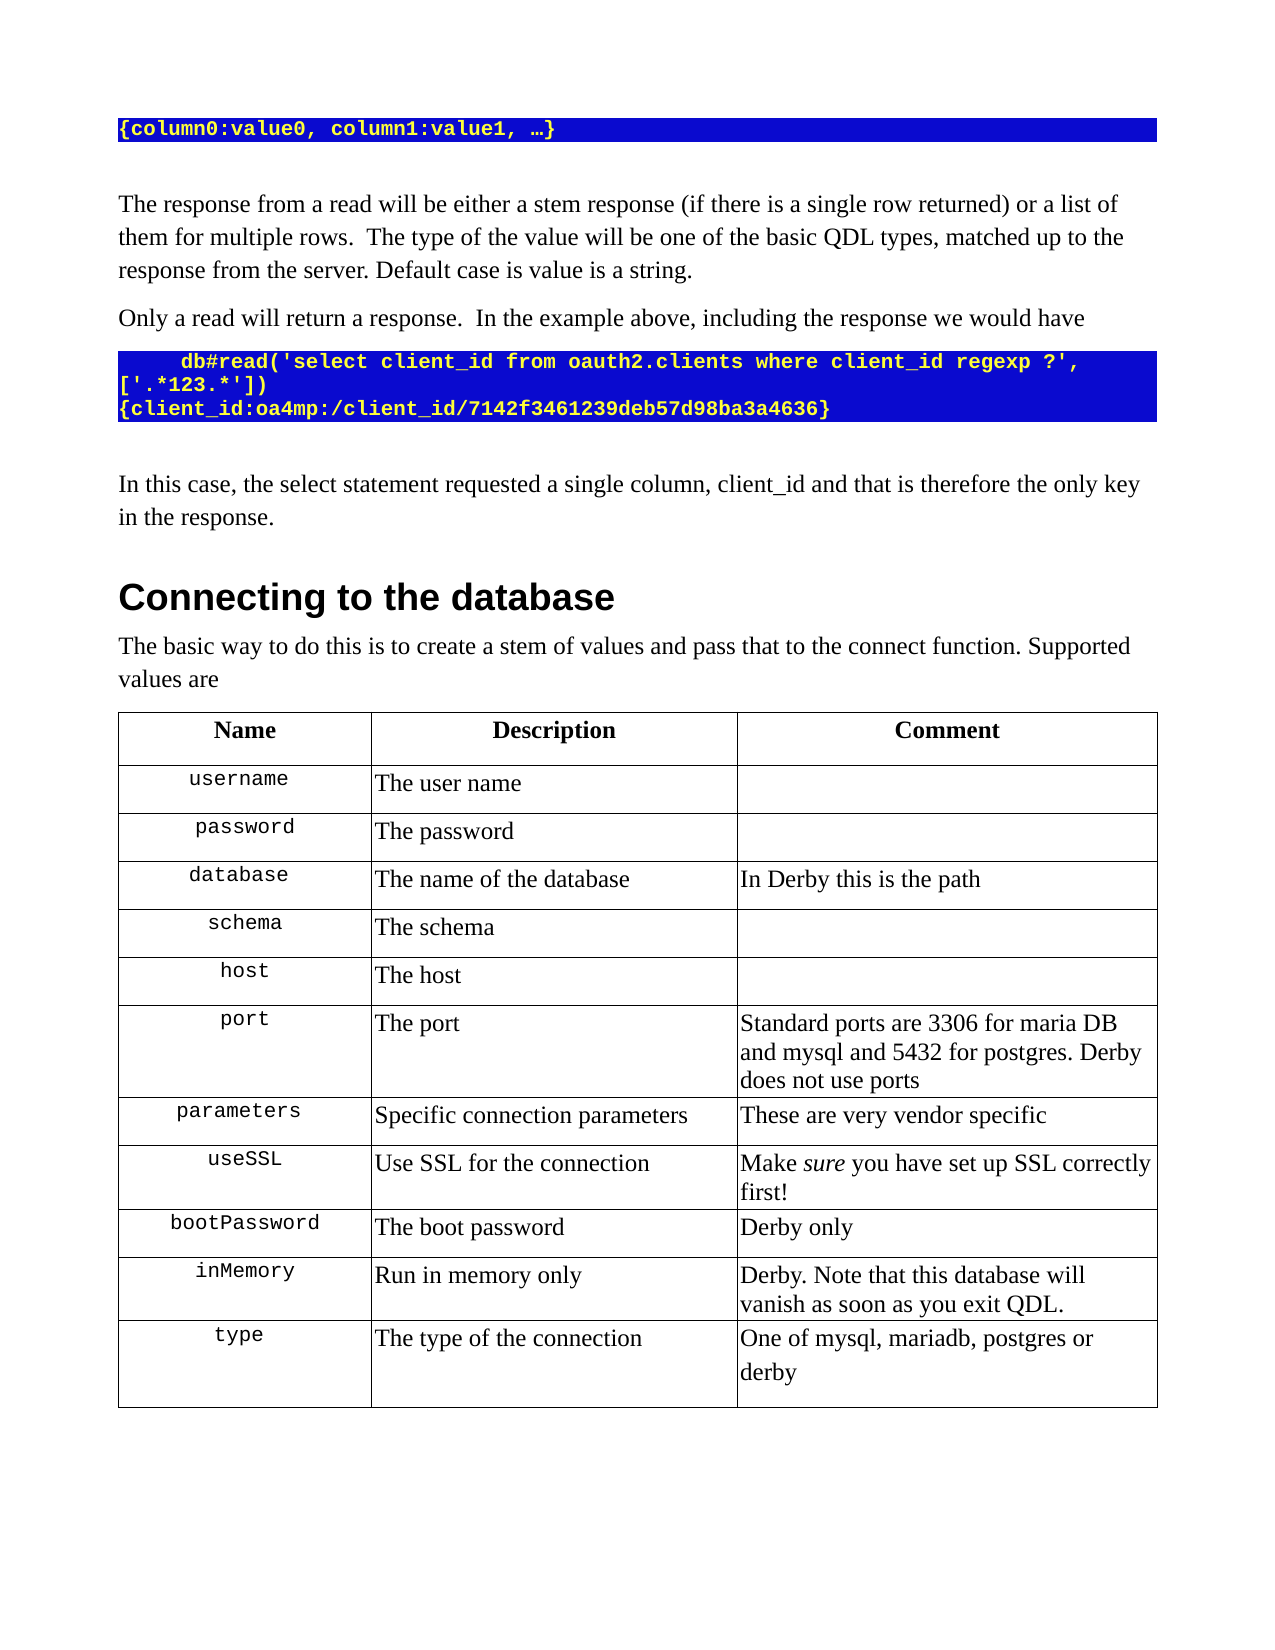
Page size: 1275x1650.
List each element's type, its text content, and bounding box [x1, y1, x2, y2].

table_cell bootPassword [119, 1210, 371, 1257]
text The basic way to do this is to create a stem of values and pass that to the connect function. Supported values are [118, 631, 1157, 693]
table_cell Derby. Note that this database will vanish as soon as you exit QDL. [738, 1258, 1157, 1320]
table_cell In Derby this is the path [738, 862, 1157, 909]
table_cell schema [119, 910, 371, 957]
table_cell host [119, 958, 371, 1005]
table_header Name [119, 713, 371, 765]
table_cell Run in memory only [372, 1258, 737, 1320]
table_cell [738, 766, 1157, 813]
table_cell The boot password [372, 1210, 737, 1257]
table_cell Standard ports are 3306 for maria DB and mysql and 5432 for postgres. Derby does not use ports [738, 1006, 1157, 1097]
text In this case, the select statement requested a single column, client_id and that is therefore the only key in the response. [118, 469, 1157, 531]
text Only a read will return a response. In the example above, including the response we would have [118, 303, 1157, 332]
table_cell [738, 910, 1157, 957]
table_cell password [119, 814, 371, 861]
text The response from a read will be either a stem response (if there is a single row returned) or a list of them for multiple rows. The type of the value will be one of the basic QDL types, matched up to the response from the server. Default case is value is a string. [118, 189, 1157, 284]
table_cell Make sure you have set up SSL correctly first! [738, 1146, 1157, 1209]
table_cell database [119, 862, 371, 909]
table_cell The name of the database [372, 862, 737, 909]
table_cell Specific connection parameters [372, 1098, 737, 1145]
table_cell [738, 814, 1157, 861]
table_cell The port [372, 1006, 737, 1097]
text {column0:value0, column1:value1, …} [118, 118, 1157, 142]
table_cell useSSL [119, 1146, 371, 1209]
table_cell These are very vendor specific [738, 1098, 1157, 1145]
table_cell The schema [372, 910, 737, 957]
table_cell parameters [119, 1098, 371, 1145]
subtitle Connecting to the database [118, 575, 1157, 618]
table_cell The type of the connection [372, 1321, 737, 1407]
table_cell The password [372, 814, 737, 861]
text {client_id:oa4mp:/client_id/7142f3461239deb57d98ba3a4636} [118, 398, 1157, 422]
table_header Comment [738, 713, 1157, 765]
table_cell inMemory [119, 1258, 371, 1320]
table_cell One of mysql, mariadb, postgres or derby [738, 1321, 1157, 1407]
table_cell type [119, 1321, 371, 1407]
table_cell port [119, 1006, 371, 1097]
table_cell username [119, 766, 371, 813]
text db#read('select client_id from oauth2.clients where client_id regexp ?', ['.*123.*']) [118, 351, 1157, 398]
table_header Description [372, 713, 737, 765]
table_cell [738, 958, 1157, 1005]
table_cell The user name [372, 766, 737, 813]
table_cell Derby only [738, 1210, 1157, 1257]
table_cell Use SSL for the connection [372, 1146, 737, 1209]
table_cell The host [372, 958, 737, 1005]
